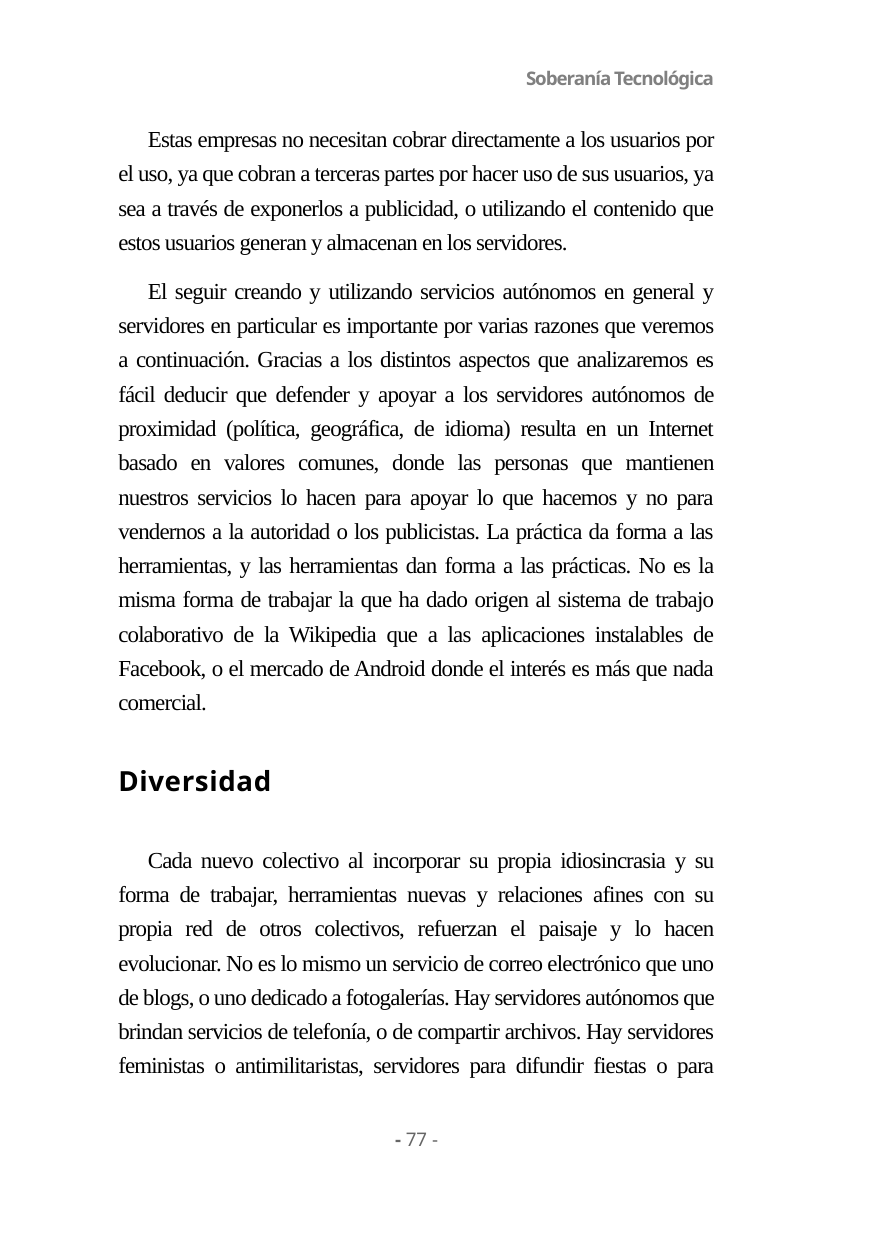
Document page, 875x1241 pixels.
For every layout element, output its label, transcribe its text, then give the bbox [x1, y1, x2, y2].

text Estas empresas no necesitan cobrar directamente a los usuarios por el uso, ya que cobran a terceras partes por hacer uso de sus usuarios, ya sea a través de exponerlos a publicidad, o utilizando el contenido que estos usuarios generan y almacenan en los servidores. [118, 120, 714, 257]
text El seguir creando y utilizando servicios autónomos en general y servidores en particular es importante por varias razones que veremos a continuación. Gracias a los distintos aspectos que analizaremos es fácil deducir que defender y apoyar a los servidores autónomos de proximidad (política, geográfica, de idioma) resulta en un Internet basado en valores comunes, donde las personas que mantienen nuestros servicios lo hacen para apoyar lo que hacemos y no para vendernos a la autoridad o los publicistas. La práctica da forma a las herramientas, y las herramientas dan forma a las prácticas. No es la misma forma de trabajar la que ha dado origen al sistema de trabajo colaborativo de la Wikipedia que a las aplicaciones instalables de Facebook, o el mercado de Android donde el interés es más que nada comercial. [118, 272, 714, 717]
subtitle Diversidad [118, 762, 714, 799]
text Cada nuevo colectivo al incorporar su propia idiosincrasia y su forma de trabajar, herramientas nuevas y relaciones afines con su propia red de otros colectivos, refuerzan el paisaje y lo hacen evolucionar. No es lo mismo un servicio de correo electrónico que uno de blogs, o uno dedicado a fotogalerías. Hay servidores autónomos que brindan servicios de telefonía, o de compartir archivos. Hay servidores feministas o antimilitaristas, servidores para difundir fiestas o para [118, 841, 714, 1081]
